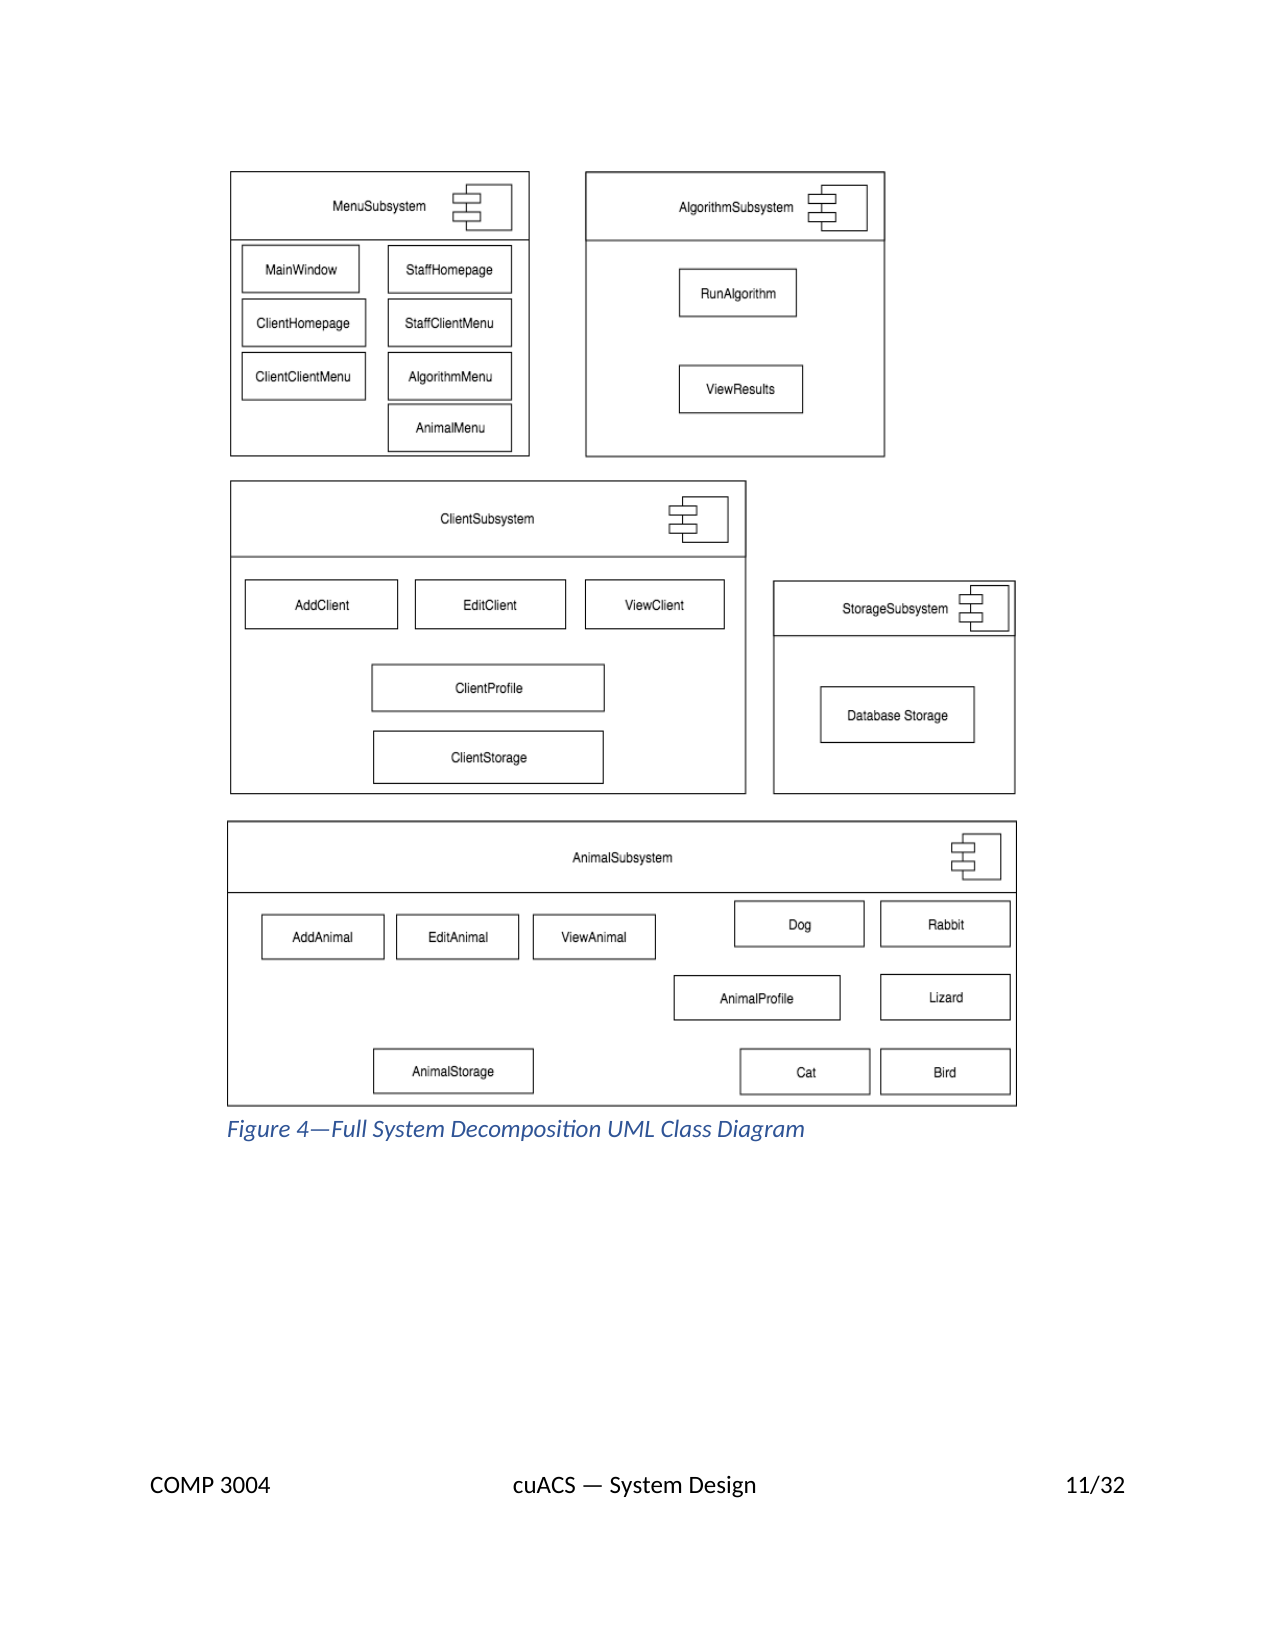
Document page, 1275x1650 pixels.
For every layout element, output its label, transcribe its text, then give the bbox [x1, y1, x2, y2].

picture [226, 170, 1017, 1107]
text Figure 4—Full System Decomposition UML Class Diagram [227, 1107, 1017, 1143]
